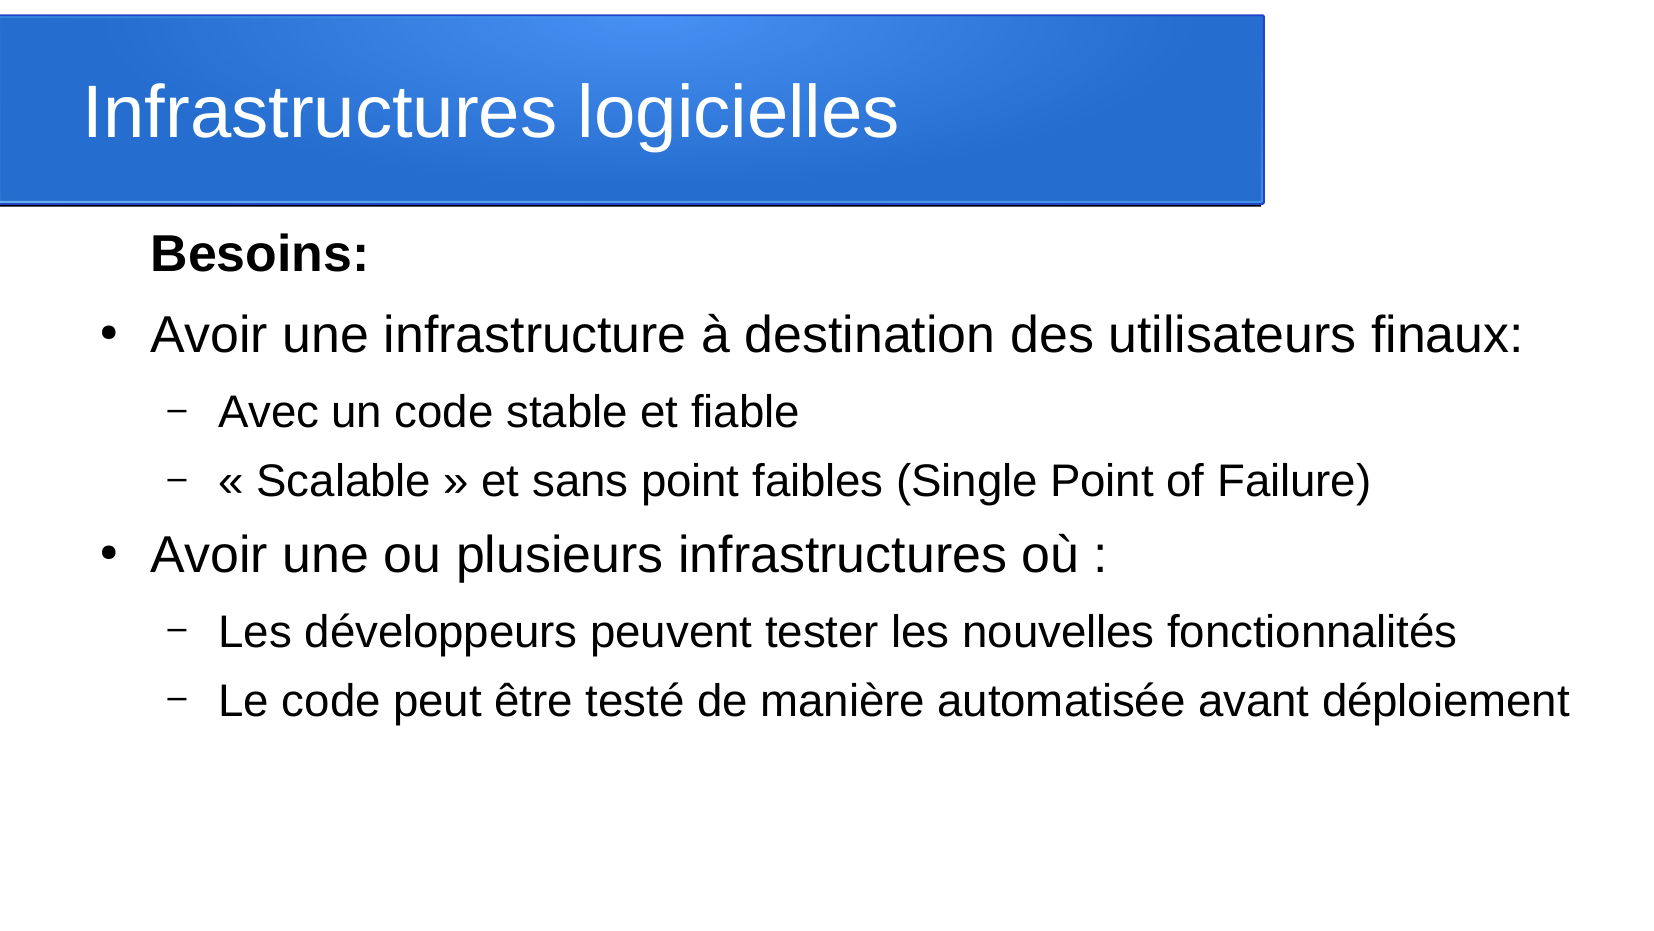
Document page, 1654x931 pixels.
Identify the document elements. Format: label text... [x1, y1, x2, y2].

title Infrastructures logicielles [82, 35, 1235, 189]
list Besoins: Avoir une infrastructure à destination des utilisateurs finaux: Avec un code stable et fiable « Scalable » et sans point faibles (Single Point of Failure) Avoir une ou plusieurs infrastructures où : Les développeurs peuvent tester les nouvelles fonctionnalités Le code peut être testé de manière automatisée avant déploiement [82, 224, 1571, 764]
